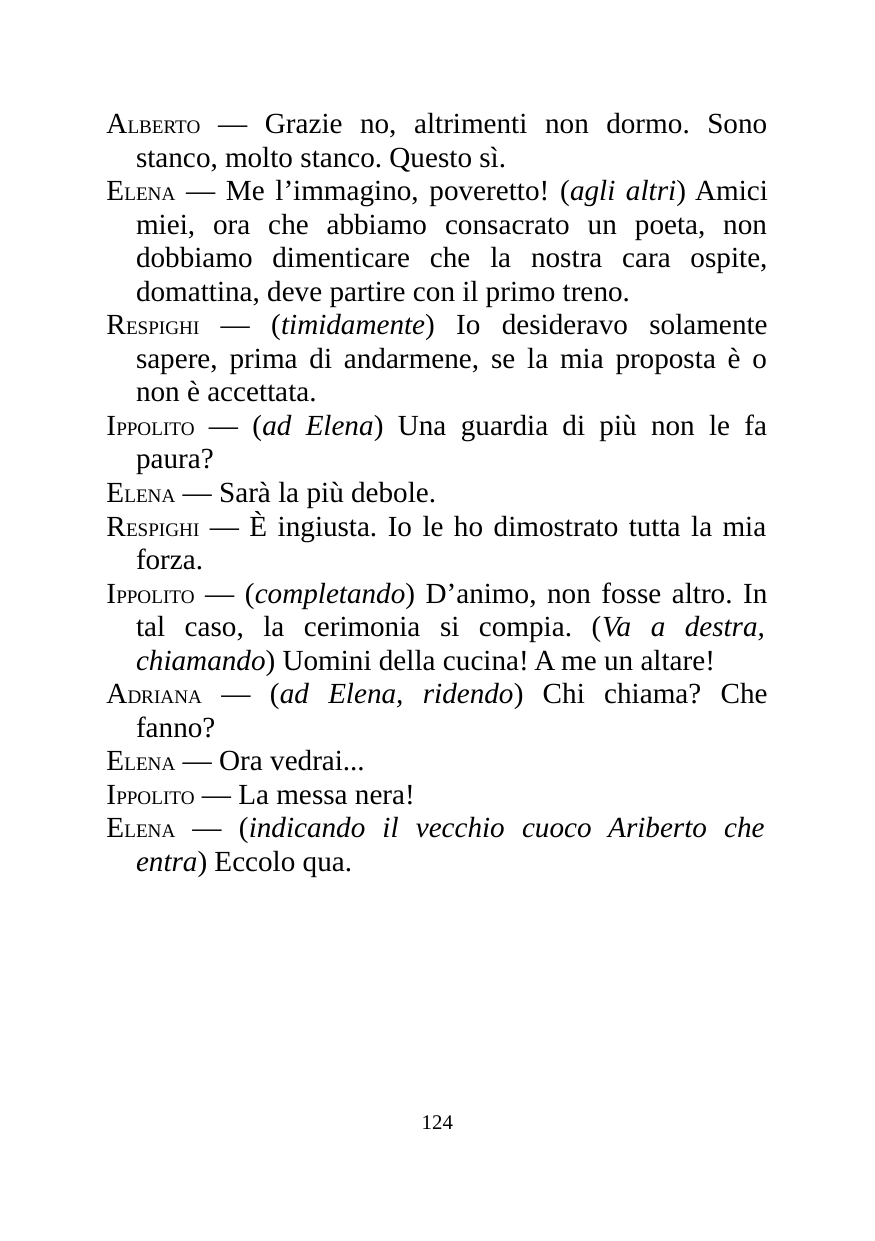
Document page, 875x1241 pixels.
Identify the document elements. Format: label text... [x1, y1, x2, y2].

text Elena — Sarà la più debole. [106, 475, 768, 509]
text Alberto — Grazie no, altrimenti non dormo. Sono stanco, molto stanco. Questo sì. [106, 106, 768, 173]
text Ippolito — La messa nera! [106, 777, 768, 811]
text Elena — Ora vedrai... [106, 743, 768, 777]
text Respighi — (timidamente) Io desideravo solamente sapere, prima di andarmene, se la mia proposta è o non è accettata. [106, 307, 768, 408]
text Ippolito — (ad Elena) Una guardia di più non le fa paura? [106, 408, 768, 475]
text Elena — (indicando il vecchio cuoco Ariberto che entra) Eccolo qua. [106, 811, 768, 878]
text Adriana — (ad Elena, ridendo) Chi chiama? Che fanno? [106, 676, 768, 743]
text Ippolito — (completando) D’animo, non fosse altro. In tal caso, la cerimonia si compia. (Va a destra, chiamando) Uomini della cucina! A me un altare! [106, 576, 768, 676]
text Elena — Me l’immagino, poveretto! (agli altri) Amici miei, ora che abbiamo consacrato un poeta, non dobbiamo dimenticare che la nostra cara ospite, domattina, deve partire con il primo treno. [106, 173, 768, 307]
text Respighi — È ingiusta. Io le ho dimostrato tutta la mia forza. [106, 509, 768, 576]
